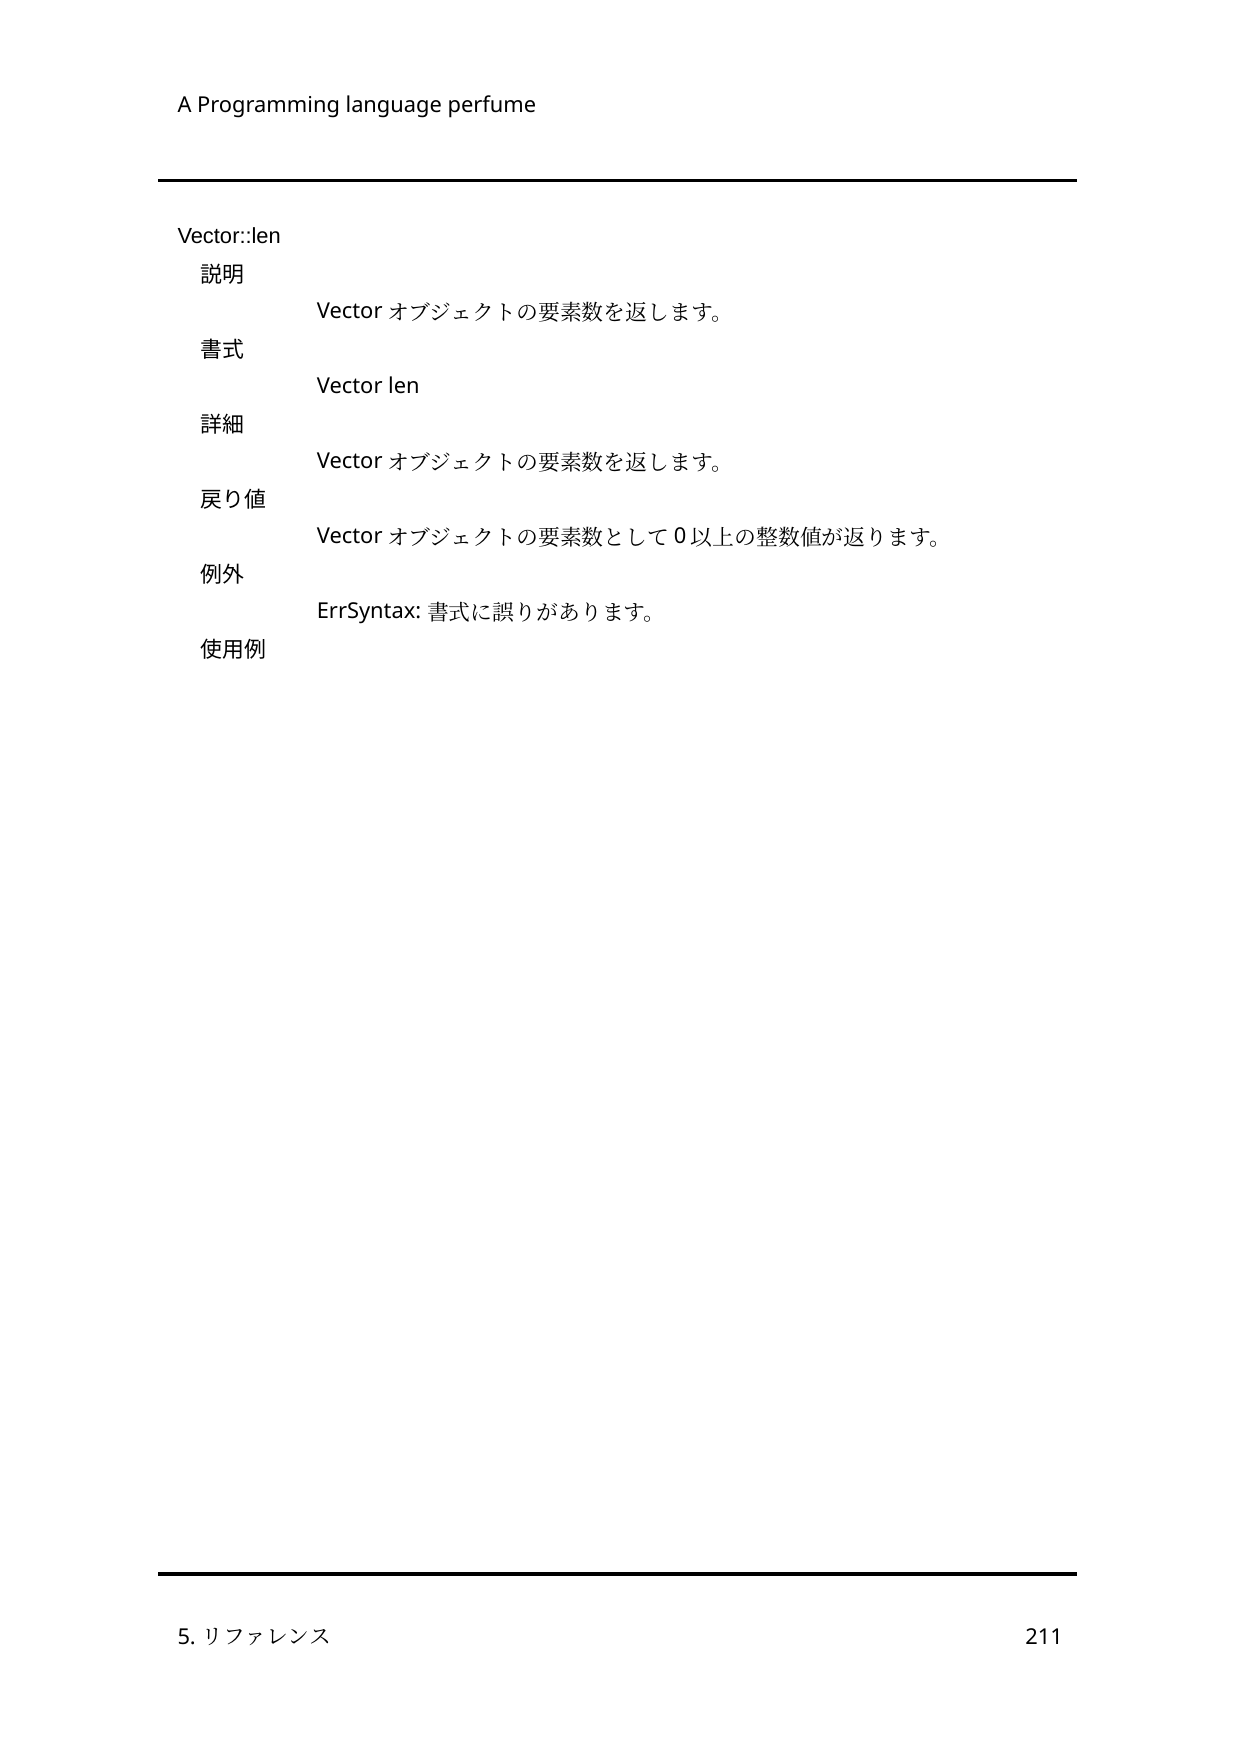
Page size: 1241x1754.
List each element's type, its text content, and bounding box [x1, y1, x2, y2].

table_cell Vector len [317, 329, 1063, 404]
table_cell 書式 [200, 329, 317, 404]
table_cell Vectorオブジェクトの要素数として0以上の整数値が返ります。 [317, 479, 1063, 554]
table_cell 戻り値 [200, 479, 317, 554]
table_header 説明 [200, 254, 317, 329]
table_cell 使用例 [200, 629, 317, 704]
table_cell 例外 [200, 554, 317, 629]
table_cell Vectorオブジェクトの要素数を返します。 [317, 404, 1063, 479]
table_cell ErrSyntax: 書式に誤りがあります。 [317, 554, 1063, 629]
table_cell 詳細 [200, 404, 317, 479]
table_cell [317, 629, 1063, 704]
table_header Vectorオブジェクトの要素数を返します。 [317, 254, 1063, 329]
subtitle Vector::len [177, 217, 1063, 254]
